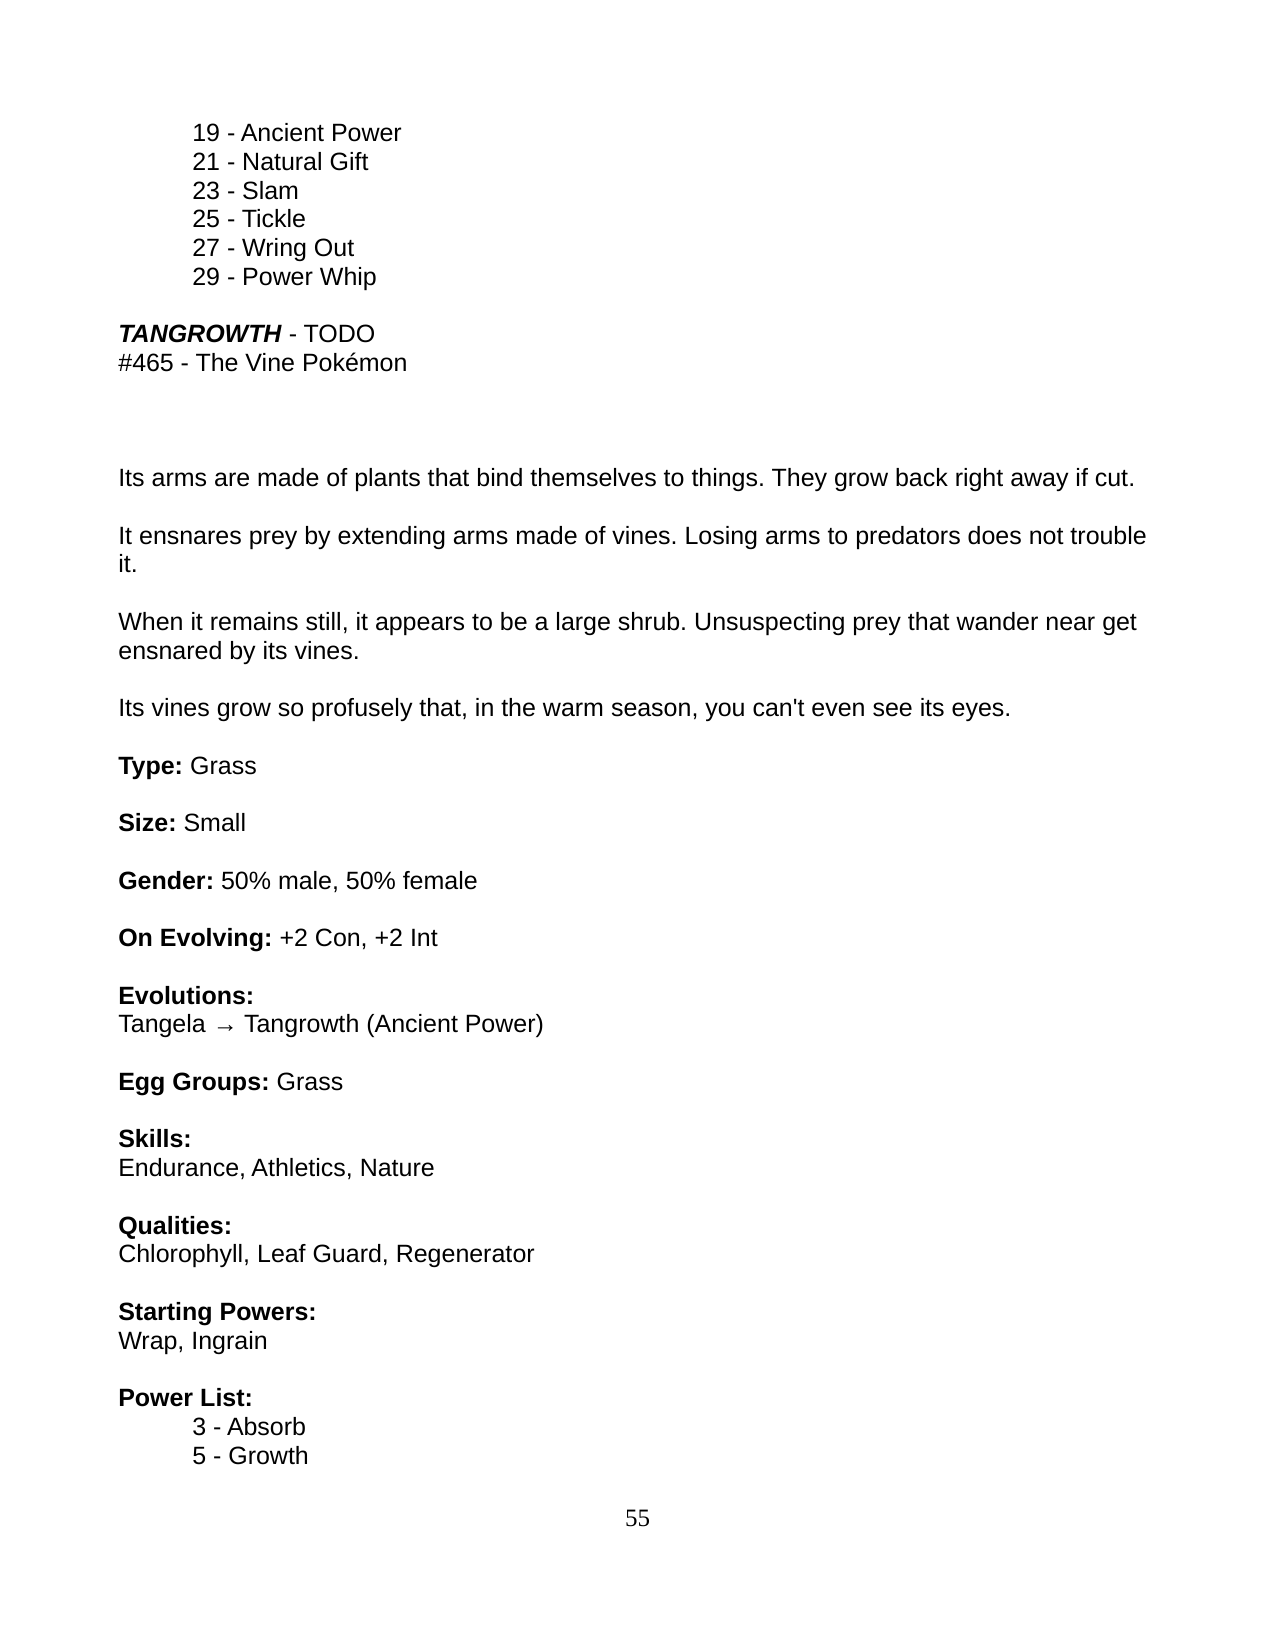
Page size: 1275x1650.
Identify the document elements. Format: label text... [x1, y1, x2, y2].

text Tangela → Tangrowth (Ancient Power) [118, 1009, 1157, 1038]
text Qualities: [118, 1211, 1157, 1239]
text 29 - Power Whip [118, 262, 1157, 291]
text 25 - Tickle [118, 204, 1157, 233]
text Wrap, Ingrain [118, 1326, 1157, 1354]
text When it remains still, it appears to be a large shrub. Unsuspecting prey that wander near get ensnared by its vines. [118, 607, 1157, 664]
text 23 - Slam [118, 176, 1157, 204]
text 21 - Natural Gift [118, 147, 1157, 176]
text 3 - Absorb [118, 1412, 1157, 1441]
text 19 - Ancient Power [118, 118, 1157, 147]
text Its vines grow so profusely that, in the warm season, you can't even see its eyes. [118, 693, 1157, 722]
text Type: Grass [118, 751, 1157, 779]
text 27 - Wring Out [118, 233, 1157, 262]
text On Evolving: +2 Con, +2 Int [118, 923, 1157, 952]
text Egg Groups: Grass [118, 1067, 1157, 1096]
text TANGROWTH - TODO [118, 319, 1157, 348]
text Starting Powers: [118, 1297, 1157, 1326]
text Its arms are made of plants that bind themselves to things. They grow back right away if cut. [118, 463, 1157, 492]
text Endurance, Athletics, Nature [118, 1153, 1157, 1182]
text Gender: 50% male, 50% female [118, 866, 1157, 894]
text Power List: [118, 1383, 1157, 1412]
text Size: Small [118, 808, 1157, 837]
text Evolutions: [118, 981, 1157, 1009]
text 5 - Growth [118, 1441, 1157, 1469]
text Skills: [118, 1124, 1157, 1153]
text Chlorophyll, Leaf Guard, Regenerator [118, 1239, 1157, 1268]
text #465 - The Vine Pokémon [118, 348, 1157, 377]
text It ensnares prey by extending arms made of vines. Losing arms to predators does not trouble it. [118, 521, 1157, 578]
